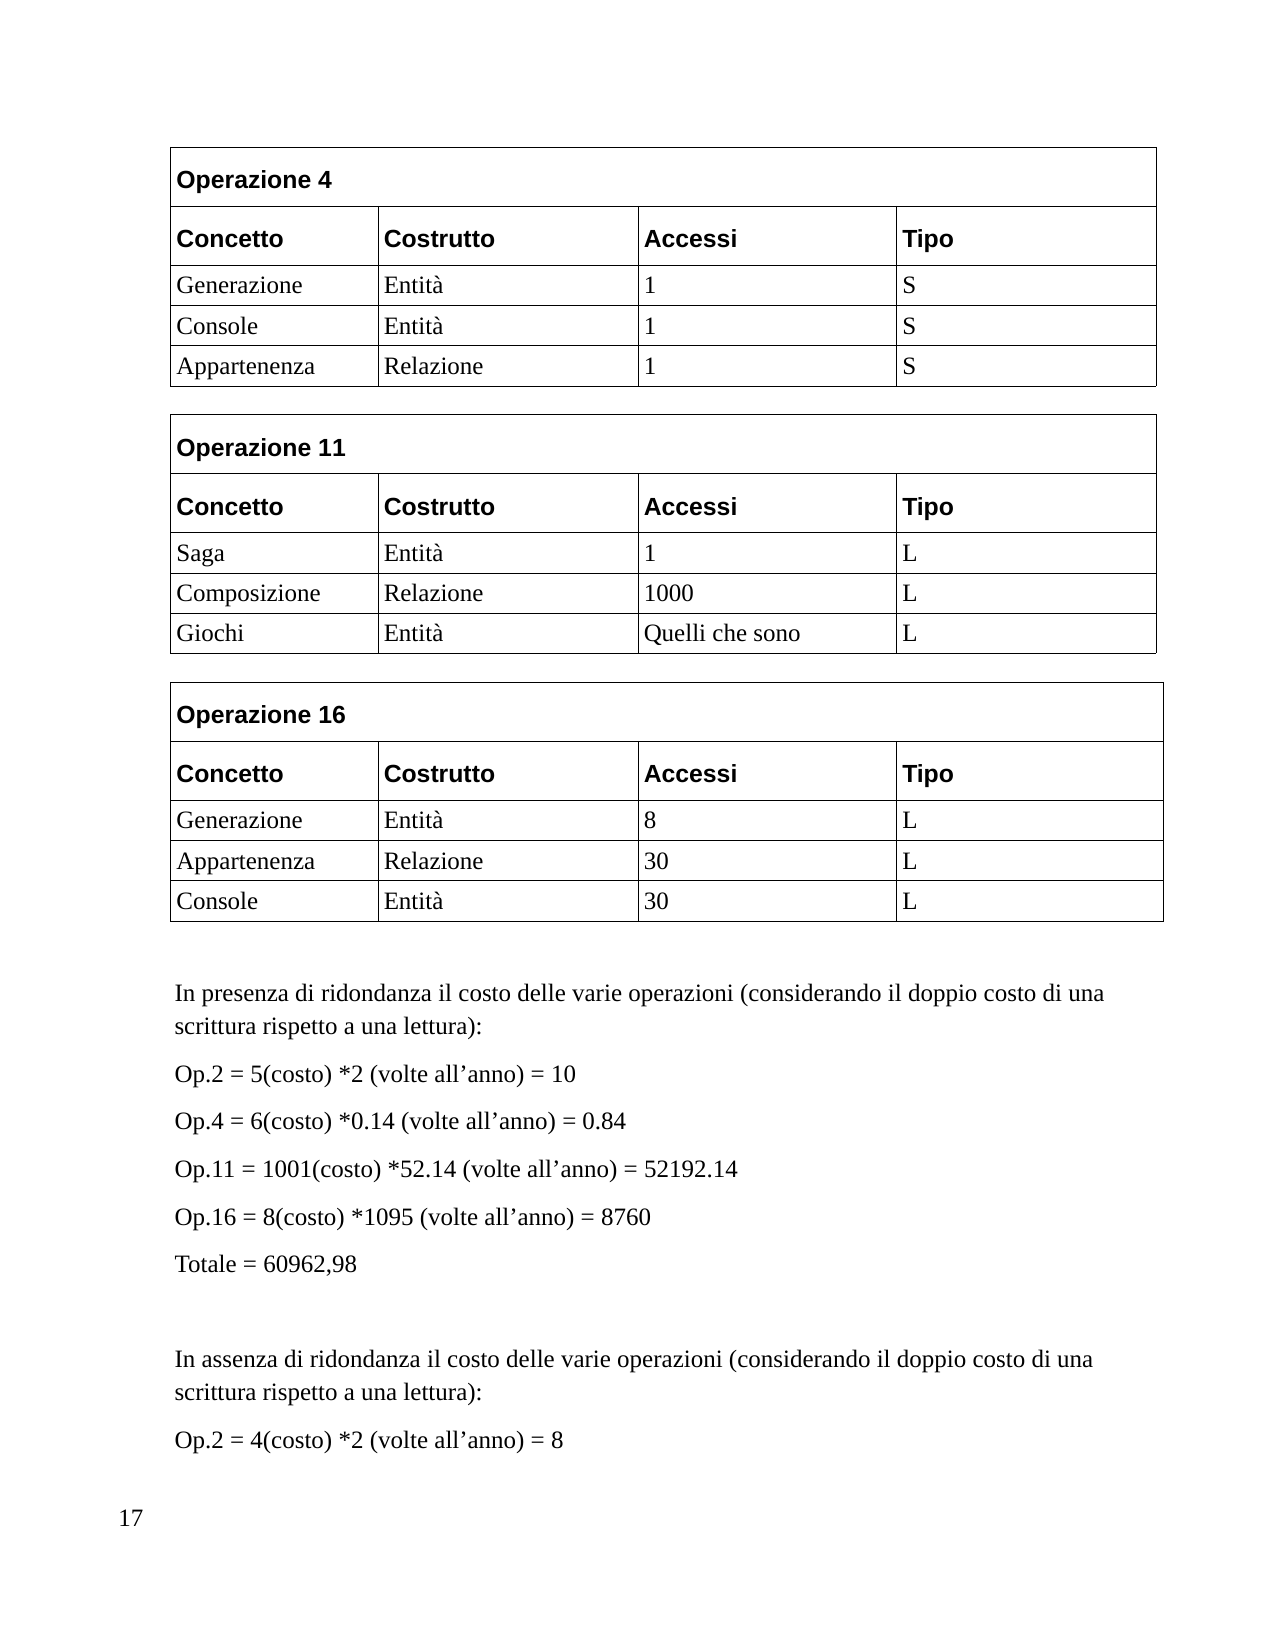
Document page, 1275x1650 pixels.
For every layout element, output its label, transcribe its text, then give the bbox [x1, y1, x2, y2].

table_cell Tipo [897, 474, 1156, 532]
text In presenza di ridondanza il costo delle varie operazioni (considerando il doppio costo di una scrittura rispetto a una lettura): [174, 978, 1157, 1040]
table_cell Generazione [171, 266, 378, 305]
table_cell 1 [639, 346, 896, 386]
table_cell L [897, 614, 1156, 653]
table_cell Entità [379, 266, 638, 305]
table_cell Concetto [171, 207, 378, 264]
table_cell Saga [171, 533, 378, 572]
table_cell S [897, 266, 1156, 305]
table_header Operazione 11 [171, 415, 1156, 473]
text In assenza di ridondanza il costo delle varie operazioni (considerando il doppio costo di una scrittura rispetto a una lettura): [174, 1344, 1157, 1406]
table_cell Appartenenza [171, 346, 378, 386]
table_cell Relazione [379, 841, 638, 880]
table_header Operazione 16 [171, 683, 1163, 741]
table_cell Concetto [171, 474, 378, 532]
table_cell Entità [379, 881, 638, 921]
table_cell Concetto [171, 742, 378, 799]
table_cell Tipo [897, 207, 1156, 264]
table_cell 30 [639, 841, 896, 880]
table_cell Generazione [171, 801, 378, 840]
table_cell L [897, 574, 1156, 613]
table_cell Giochi [171, 614, 378, 653]
table_cell Accessi [639, 207, 896, 264]
table_cell Composizione [171, 574, 378, 613]
table_cell Relazione [379, 346, 638, 386]
table_cell L [897, 801, 1163, 840]
table_cell Console [171, 881, 378, 921]
table_cell Costrutto [379, 474, 638, 532]
text Op.2 = 5(costo) *2 (volte all’anno) = 10 [174, 1059, 1157, 1087]
table_cell Accessi [639, 474, 896, 532]
table_cell Appartenenza [171, 841, 378, 880]
text Op.11 = 1001(costo) *52.14 (volte all’anno) = 52192.14 [174, 1154, 1157, 1183]
table_header Operazione 4 [171, 148, 1156, 206]
text Op.2 = 4(costo) *2 (volte all’anno) = 8 [174, 1425, 1157, 1454]
table_cell Costrutto [379, 742, 638, 799]
table_cell S [897, 346, 1156, 386]
text Totale = 60962,98 [174, 1249, 1157, 1278]
table_cell 1000 [639, 574, 896, 613]
table_cell Entità [379, 801, 638, 840]
table_cell L [897, 533, 1156, 572]
table_cell 1 [639, 533, 896, 572]
table_cell 30 [639, 881, 896, 921]
table_cell L [897, 841, 1163, 880]
table_cell Accessi [639, 742, 896, 799]
table_cell Quelli che sono [639, 614, 896, 653]
table_cell Entità [379, 614, 638, 653]
table_cell 1 [639, 266, 896, 305]
table_cell 1 [639, 306, 896, 345]
text Op.16 = 8(costo) *1095 (volte all’anno) = 8760 [174, 1202, 1157, 1230]
table_cell S [897, 306, 1156, 345]
text Op.4 = 6(costo) *0.14 (volte all’anno) = 0.84 [174, 1106, 1157, 1135]
table_cell Entità [379, 306, 638, 345]
table_cell Console [171, 306, 378, 345]
table_cell 8 [639, 801, 896, 840]
table_cell Relazione [379, 574, 638, 613]
table_cell Entità [379, 533, 638, 572]
table_cell Tipo [897, 742, 1163, 799]
table_cell Costrutto [379, 207, 638, 264]
table_cell L [897, 881, 1163, 921]
